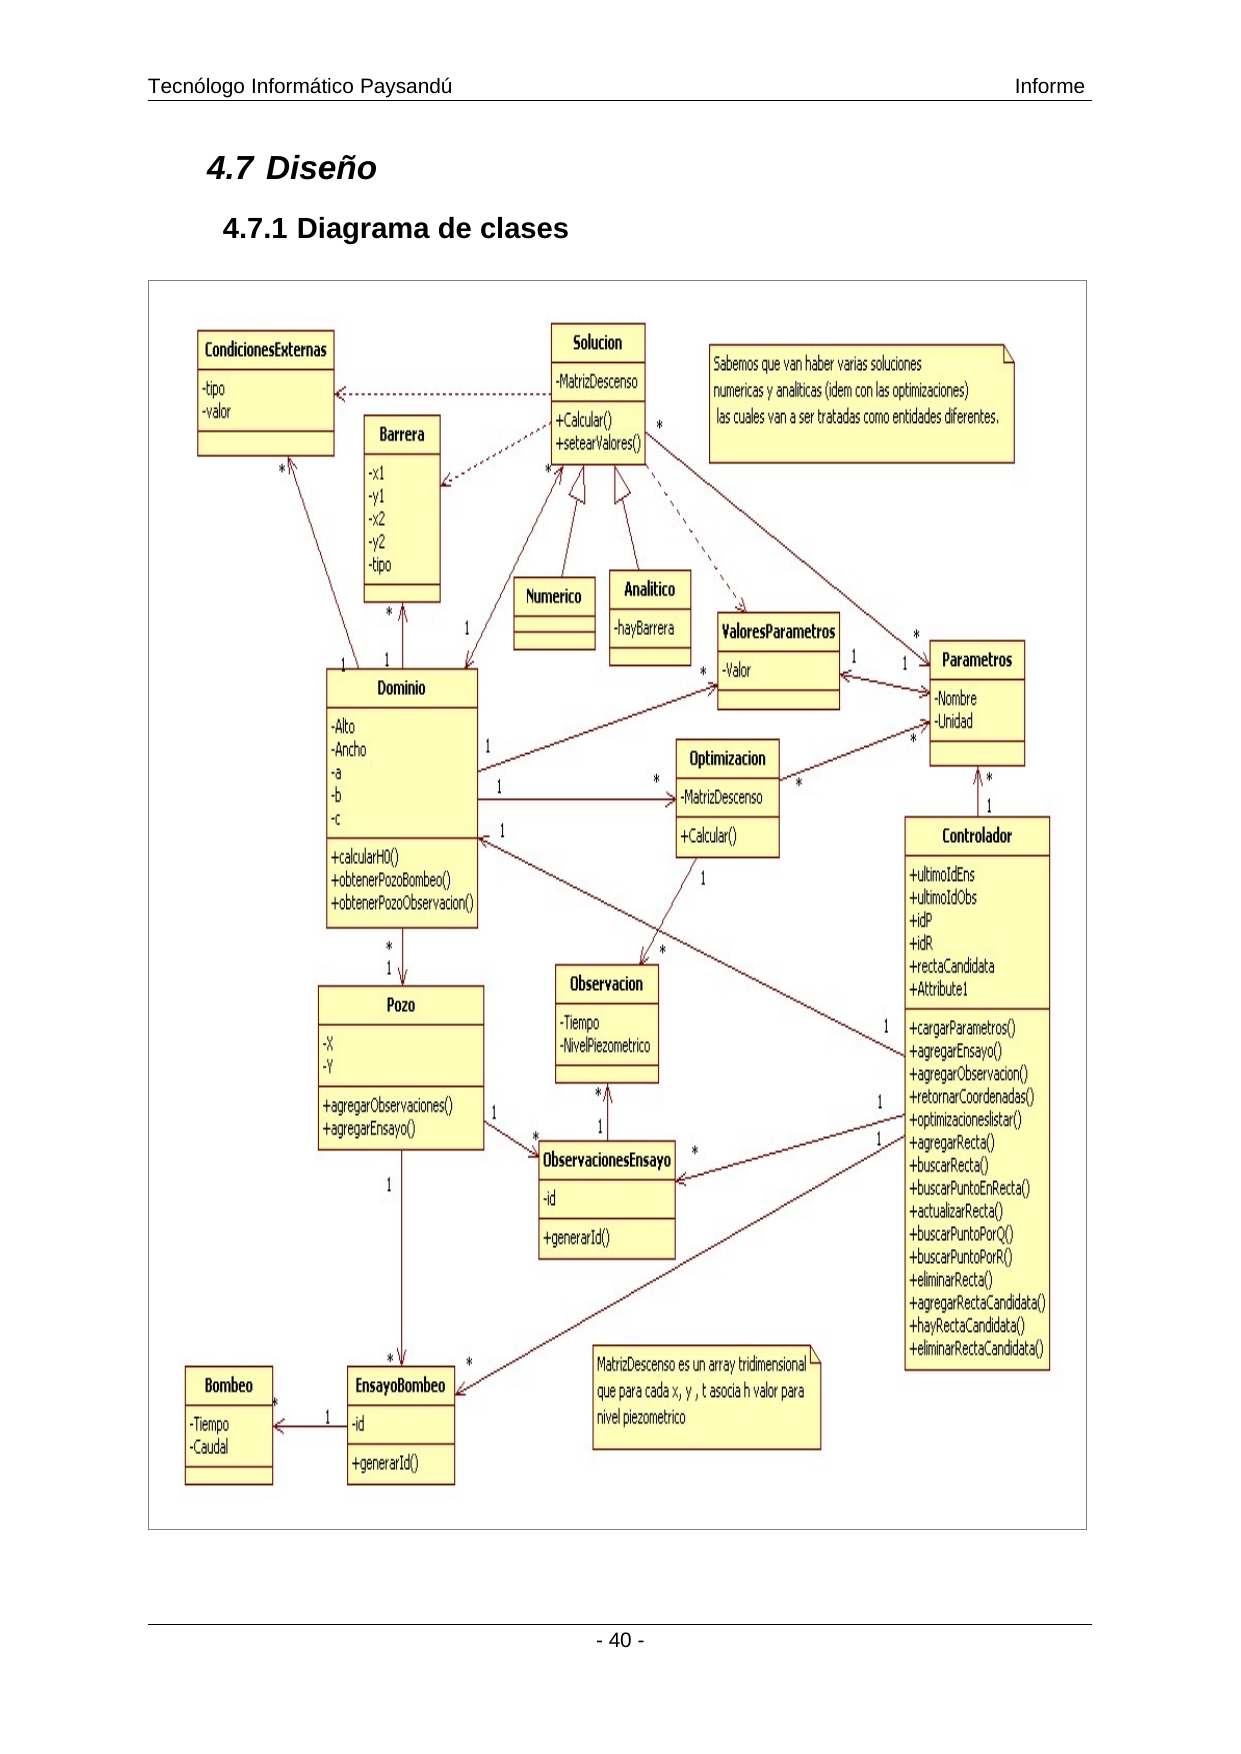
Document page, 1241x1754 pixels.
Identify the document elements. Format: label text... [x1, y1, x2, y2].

subtitle Diseño [207, 148, 1092, 186]
picture [164, 288, 1070, 1521]
subtitle Diagrama de clases [223, 211, 1092, 245]
